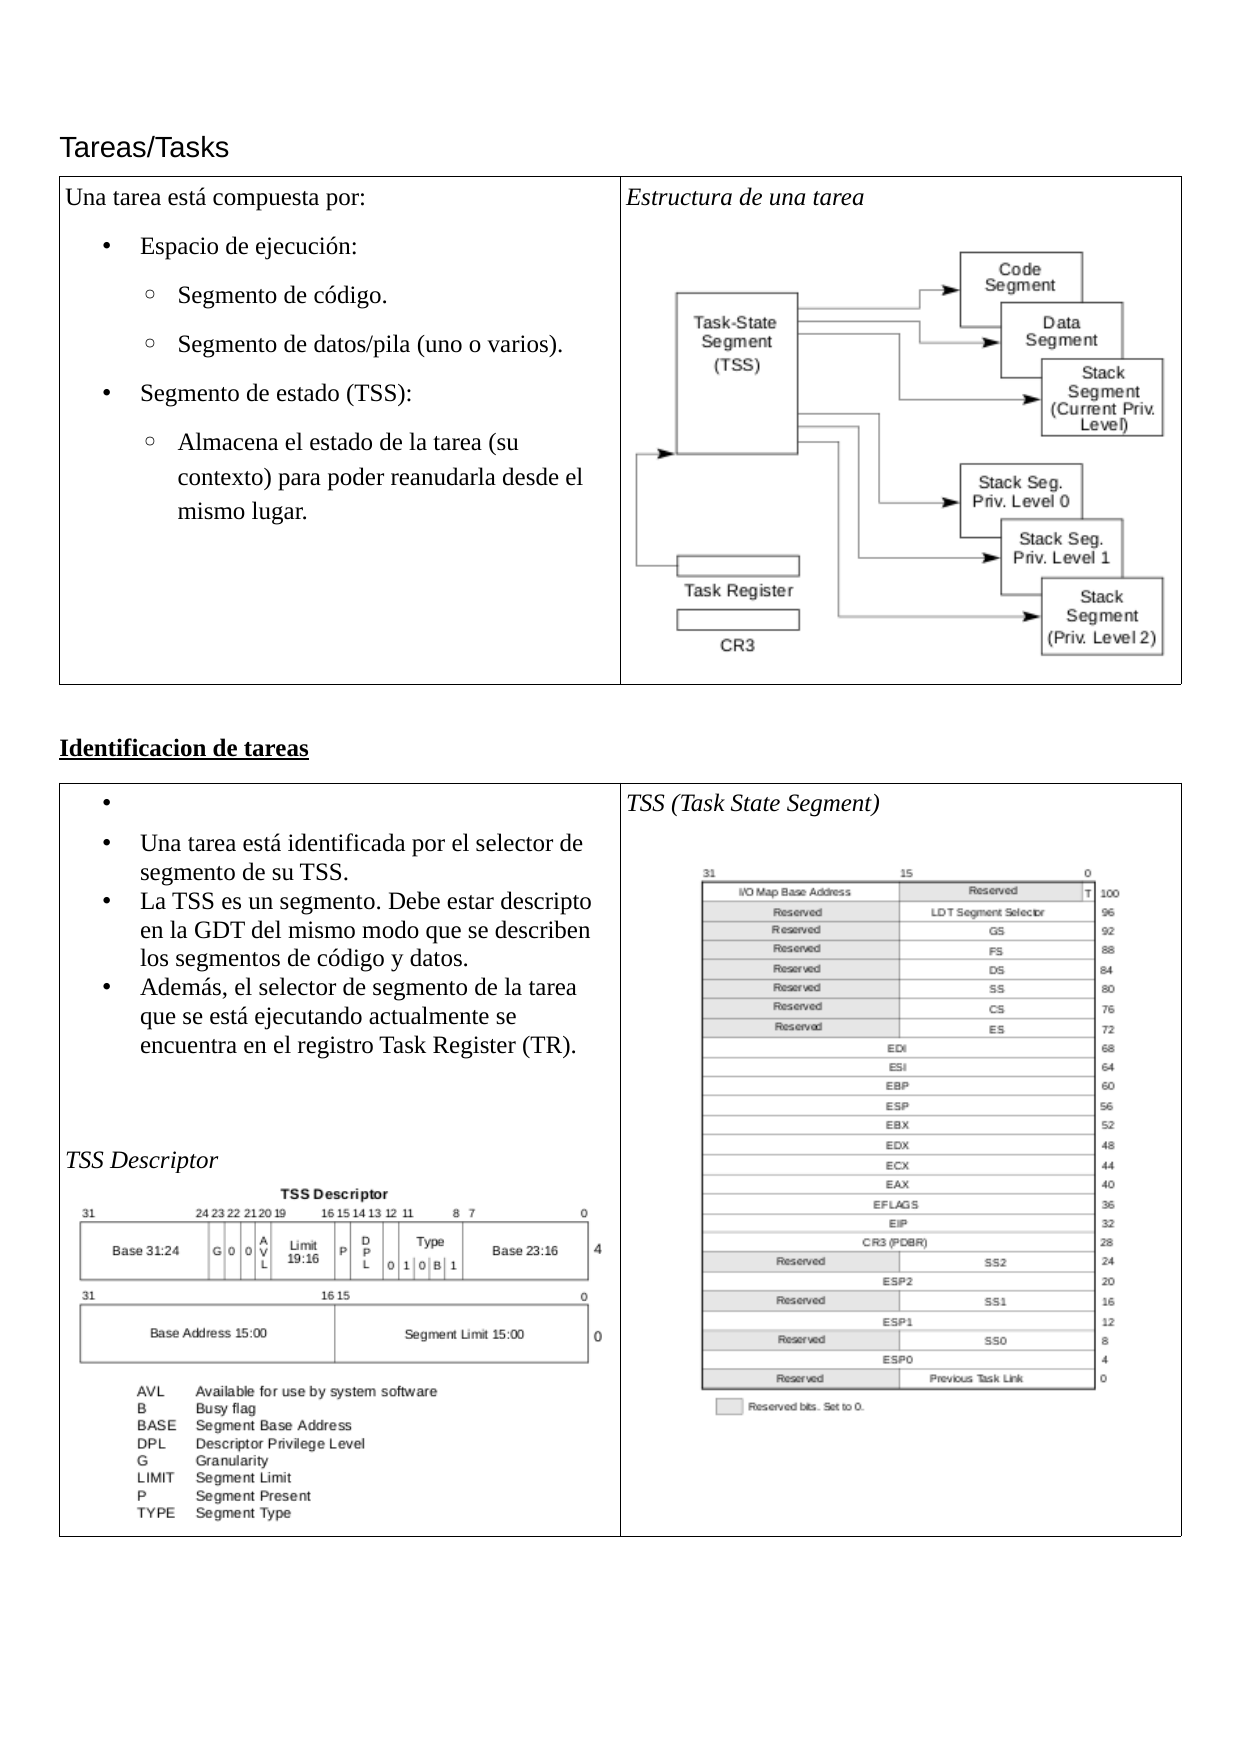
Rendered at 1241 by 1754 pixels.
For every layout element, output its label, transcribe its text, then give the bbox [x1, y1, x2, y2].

table_header Estructura de una tarea [621, 177, 1181, 684]
text Identificacion de tareas [59, 733, 1181, 762]
table_header TSS (Task State Segment) [621, 784, 1181, 823]
table_header Una tarea está compuesta por: Espacio de ejecución: Segmento de código. Segmento de datos/pila (uno o varios). Segmento de estado (TSS): Almacena el estado de la tarea (su contexto) para poder reanudarla desde el mismo lugar. [60, 177, 620, 684]
picture [669, 857, 1132, 1417]
picture [625, 231, 1176, 664]
picture [64, 1173, 615, 1531]
table_header [60, 784, 620, 823]
subtitle Tareas/Tasks [59, 130, 1181, 164]
table_cell [621, 823, 1181, 1536]
table_cell Una tarea está identificada por el selector de segmento de su TSS. La TSS es un segmento. Debe estar descripto en la GDT del mismo modo que se describen los segmentos de código y datos. Además, el selector de segmento de la tarea que se está ejecutando actualmente se encuentra en el registro Task Register (TR). TSS Descriptor [60, 823, 620, 1536]
